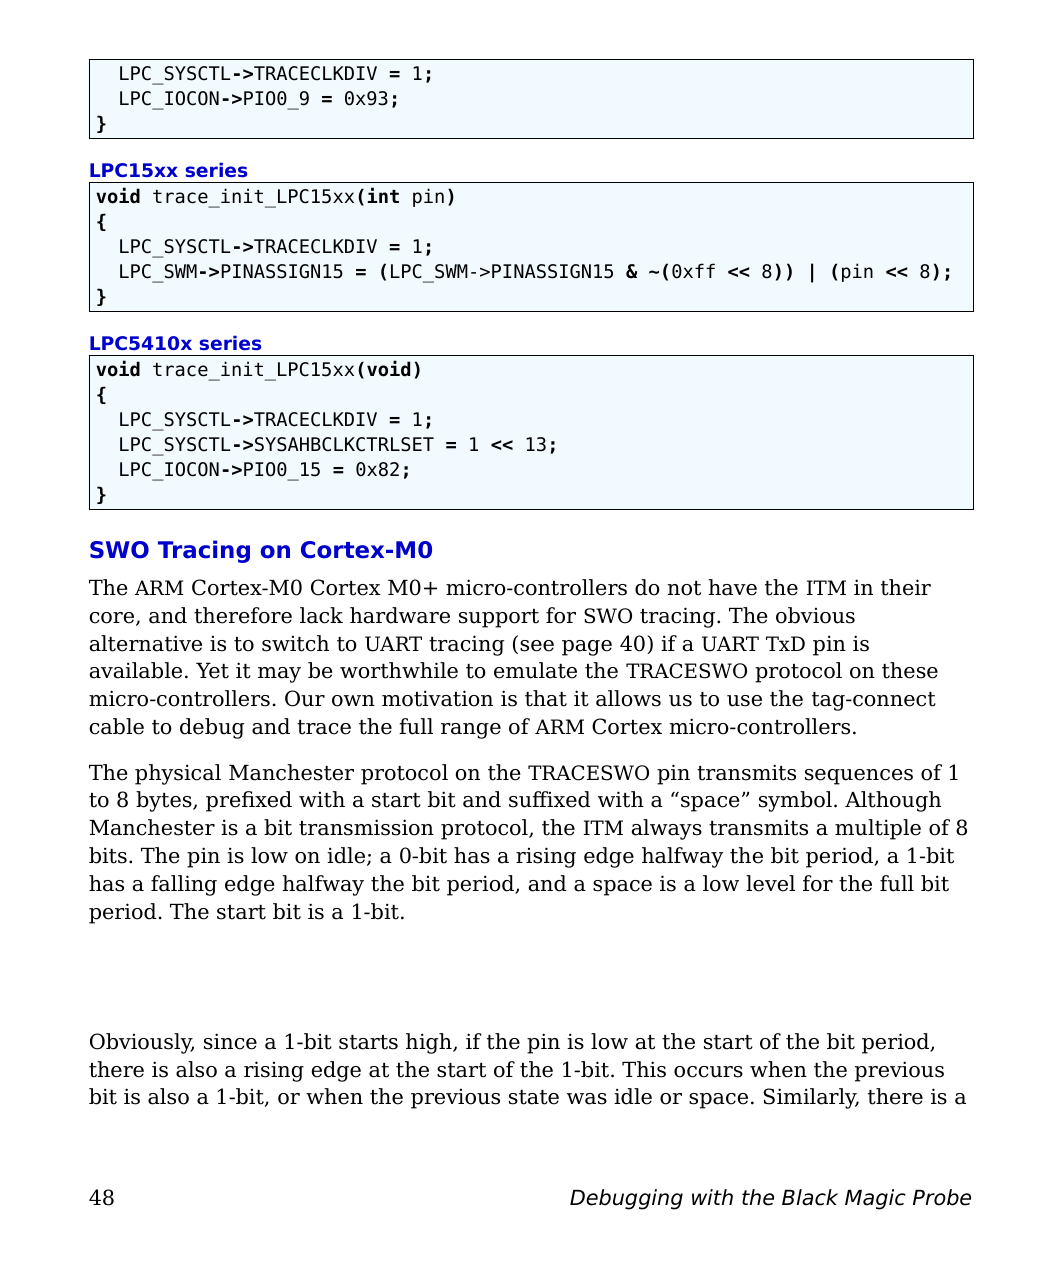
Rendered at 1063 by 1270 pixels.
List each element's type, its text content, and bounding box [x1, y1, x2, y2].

text { [90, 380, 973, 405]
subtitle SWO Tracing on Cortex-M0 [88, 537, 974, 564]
text void trace_init_LPC15xx(int pin) [90, 183, 973, 207]
text LPC_IOCON->PIO0_15 = 0x82; [90, 455, 973, 480]
subtitle LPC5410x series [88, 333, 974, 355]
text The ARM Cortex-M0 Cortex M0+ micro-controllers do not have the ITM in their core, and therefore lack hardware support for SWO tracing. The obvious alternative is to switch to UART tracing (see page 40) if a UART TxD pin is available. Yet it may be worthwhile to emulate the TRACESWO protocol on these micro-controllers. Our own motivation is that it allows us to use the tag-connect cable to debug and trace the full range of ARM Cortex micro-controllers. [88, 576, 974, 739]
text Obviously, since a 1-bit starts high, if the pin is low at the start of the bit period, there is also a rising edge at the start of the 1-bit. This occurs when the previous bit is also a 1-bit, or when the previous state was idle or space. Similarly, there is a [88, 945, 974, 1110]
text { [90, 207, 973, 232]
text } [90, 109, 973, 138]
text LPC_SYSCTL->TRACECLKDIV = 1; [90, 405, 973, 430]
text LPC_SYSCTL->SYSAHBCLKCTRLSET = 1 << 13; [90, 430, 973, 455]
text LPC_SYSCTL->TRACECLKDIV = 1; [90, 60, 973, 84]
text LPC_IOCON->PIO0_9 = 0x93; [90, 84, 973, 109]
text LPC_SWM->PINASSIGN15 = (LPC_SWM->PINASSIGN15 & ~(0xff << 8)) | (pin << 8); [90, 257, 973, 282]
text } [90, 282, 973, 311]
subtitle LPC15xx series [88, 160, 974, 182]
text The physical Manchester protocol on the TRACESWO pin transmits sequences of 1 to 8 bytes, prefixed with a start bit and suffixed with a “space” symbol. Although Manchester is a bit transmission protocol, the ITM always transmits a multiple of 8 bits. The pin is low on idle; a 0-bit has a rising edge halfway the bit period, a 1-bit has a falling edge halfway the bit period, and a space is a low level for the full bit period. The start bit is a 1-bit. [88, 761, 974, 924]
text } [90, 480, 973, 509]
text LPC_SYSCTL->TRACECLKDIV = 1; [90, 232, 973, 257]
text void trace_init_LPC15xx(void) [90, 356, 973, 380]
